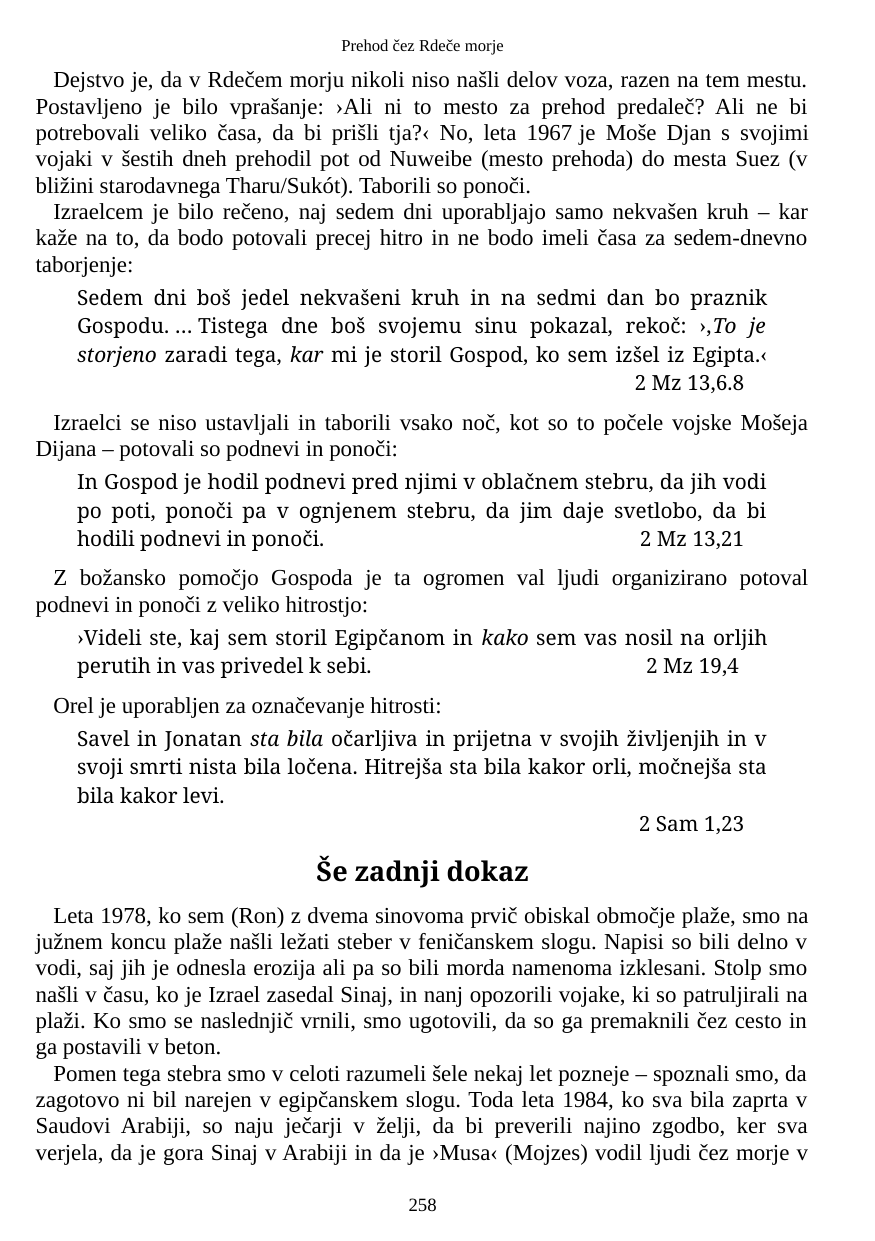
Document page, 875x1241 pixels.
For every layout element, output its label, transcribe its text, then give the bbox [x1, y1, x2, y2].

text ›Videli ste, kaj sem storil Egipčanom in kako sem vas nosil na orljih perutih in vas privedel k sebi. 2 Mz 19,4 [77, 623, 768, 680]
text In Gospod je hodil podnevi pred njimi v oblačnem stebru, da jih vodi po poti, ponoči pa v ognjenem stebru, da jim daje svetlobo, da bi hodili podnevi in ponoči. 2 Mz 13,21 [77, 467, 768, 553]
text Orel je uporabljen za označevanje hitrosti: [35, 692, 809, 718]
text Izraelcem je bilo rečeno, naj sedem dni uporabljajo samo nekvašen kruh – kar kaže na to, da bodo potovali precej hitro in ne bodo imeli časa za sedem-dnevno taborjenje: [35, 198, 809, 277]
text Dejstvo je, da v Rdečem morju nikoli niso našli delov voza, razen na tem mestu. Postavljeno je bilo vprašanje: ›Ali ni to mesto za prehod predaleč? Ali ne bi potrebovali veliko časa, da bi prišli tja?‹ No, leta 1967 je Moše Djan s svojimi vojaki v šestih dneh prehodil pot od Nuweibe (mesto prehoda) do mesta Suez (v bližini starodavnega Tharu/Sukót). Taborili so ponoči. [35, 66, 809, 198]
text Savel in Jonatan sta bila očarljiva in prijetna v svojih življenjih in v svoji smrti nista bila ločena. Hitrejša sta bila kakor orli, močnejša sta bila kakor levi. 2 Sam 1,23 [77, 724, 768, 838]
subtitle Še zadnji dokaz [35, 852, 809, 889]
text Sedem dni boš jedel nekvašeni kruh in na sedmi dan bo praznik Gospodu. … Tistega dne boš svojemu sinu pokazal, rekoč: ›,To je storjeno zaradi tega, kar mi je storil Gospod, ko sem izšel iz Egipta.‹ 2 Mz 13,6.8 [77, 283, 768, 397]
text Izraelci se niso ustavljali in taborili vsako noč, kot so to počele vojske Mošeja Dijana – potovali so podnevi in ponoči: [35, 409, 809, 461]
text Z božansko pomočjo Gospoda je ta ogromen val ljudi organizirano potoval podnevi in ponoči z veliko hitrostjo: [35, 564, 809, 617]
text Leta 1978, ko sem (Ron) z dvema sinovoma prvič obiskal območje plaže, smo na južnem koncu plaže našli ležati steber v feničanskem slogu. Napisi so bili delno v vodi, saj jih je odnesla erozija ali pa so bili morda namenoma izklesani. Stolp smo našli v času, ko je Izrael zasedal Sinaj, in nanj opozorili vojake, ki so patruljirali na plaži. Ko smo se naslednjič vrnili, smo ugotovili, da so ga premaknili čez cesto in ga postavili v beton. [35, 902, 809, 1060]
text Pomen tega stebra smo v celoti razumeli šele nekaj let pozneje – spoznali smo, da zagotovo ni bil narejen v egipčanskem slogu. Toda leta 1984, ko sva bila zaprta v Saudovi Arabiji, so naju ječarji v želji, da bi preverili najino zgodbo, ker sva verjela, da je gora Sinaj v Arabiji in da je ›Musa‹ (Mojzes) vodil ljudi čez morje v [35, 1060, 809, 1165]
